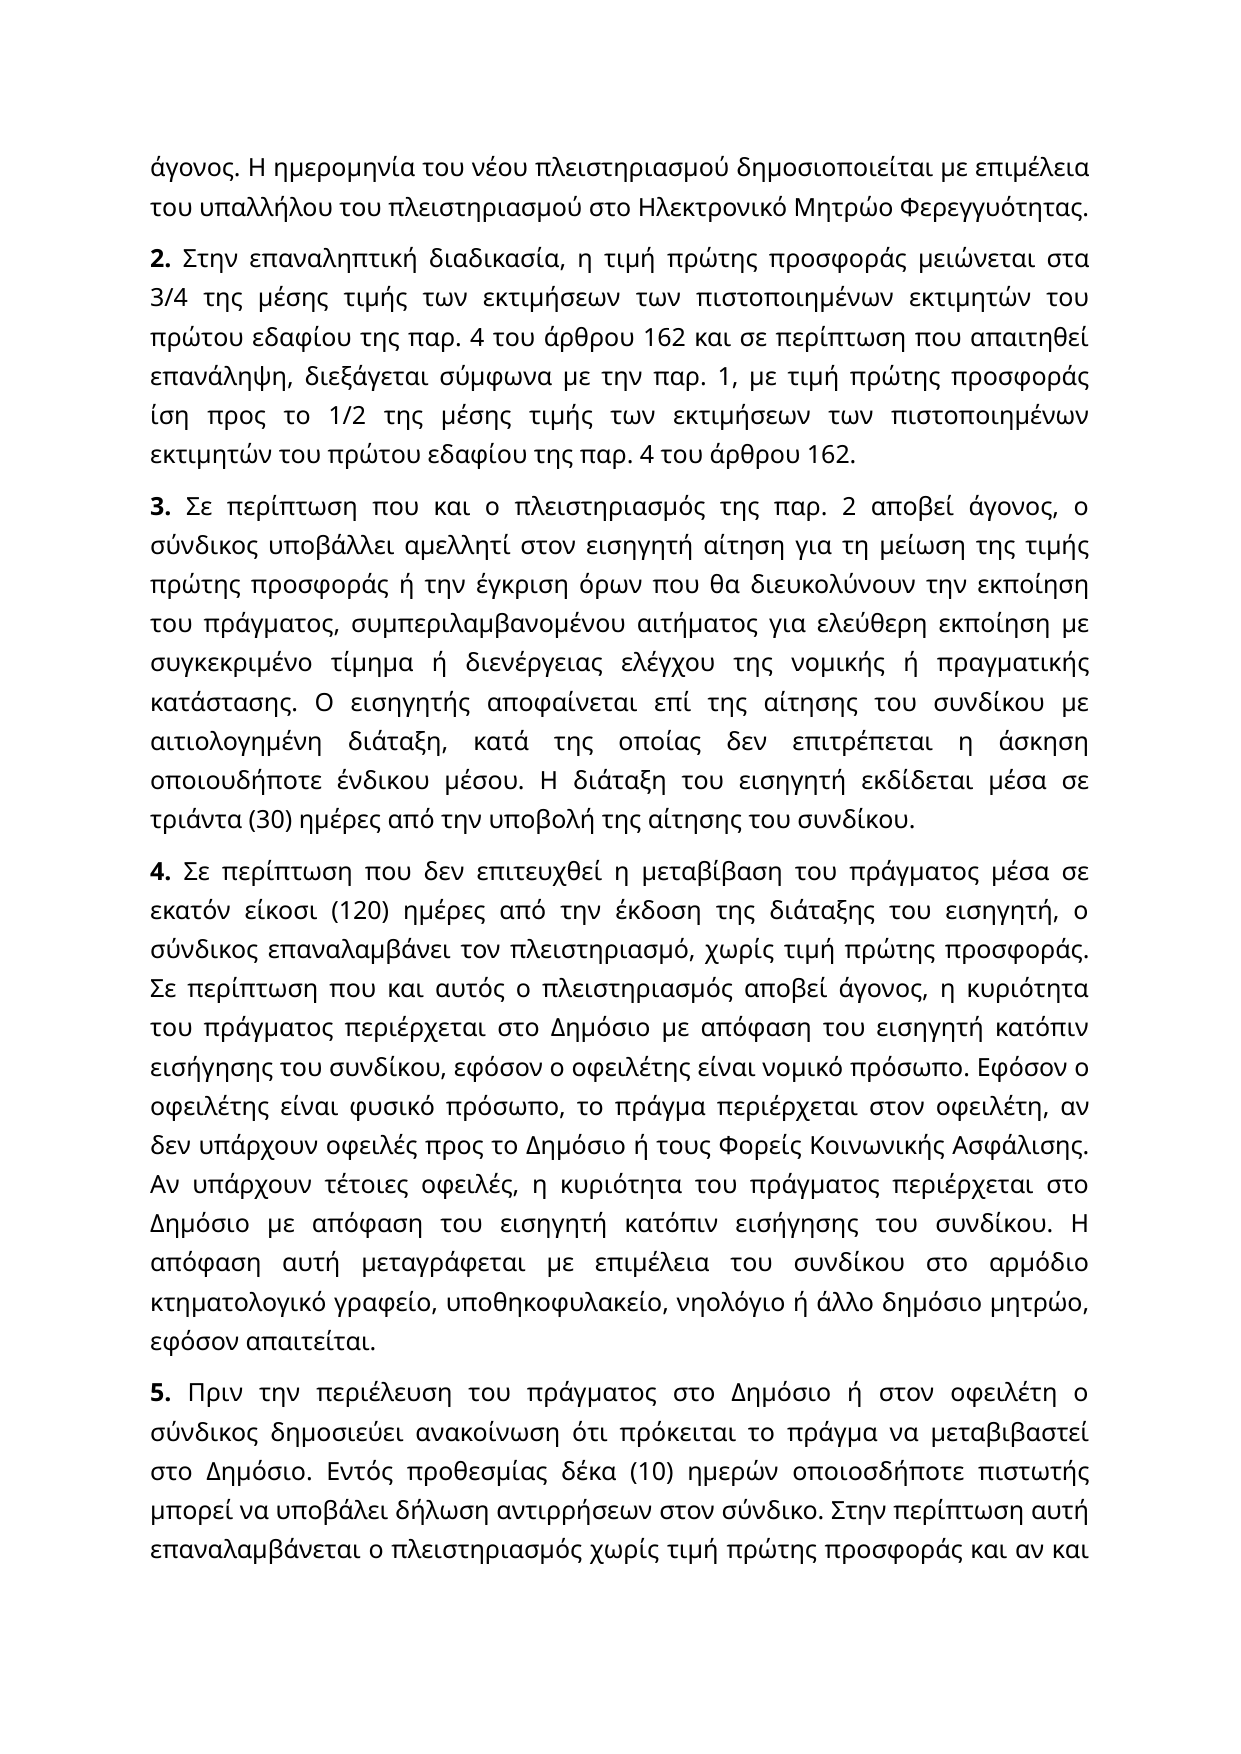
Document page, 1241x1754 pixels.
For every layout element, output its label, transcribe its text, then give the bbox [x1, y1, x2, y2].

text 3. Σε περίπτωση που και ο πλειστηριασμός της παρ. 2 αποβεί άγονος, ο σύνδικος υποβάλλει αμελλητί στον εισηγητή αίτηση για τη μείωση της τιμής πρώτης προσφοράς ή την έγκριση όρων που θα διευκολύνουν την εκποίηση του πράγματος, συμπεριλαμβανομένου αιτήματος για ελεύθερη εκποίηση με συγκεκριμένο τίμημα ή διενέργειας ελέγχου της νομικής ή πραγματικής κατάστασης. Ο εισηγητής αποφαίνεται επί της αίτησης του συνδίκου με αιτιολογημένη διάταξη, κατά της οποίας δεν επιτρέπεται η άσκηση οποιουδήποτε ένδικου μέσου. Η διάταξη του εισηγητή εκδίδεται μέσα σε τριάντα (30) ημέρες από την υποβολή της αίτησης του συνδίκου. [150, 488, 1090, 836]
text 5. Πριν την περιέλευση του πράγματος στο Δημόσιο ή στον οφειλέτη ο σύνδικος δημοσιεύει ανακοίνωση ότι πρόκειται το πράγμα να μεταβιβαστεί στο Δημόσιο. Εντός προθεσμίας δέκα (10) ημερών οποιοσδήποτε πιστωτής μπορεί να υποβάλει δήλωση αντιρρήσεων στον σύνδικο. Στην περίπτωση αυτή επαναλαμβάνεται ο πλειστηριασμός χωρίς τιμή πρώτης προσφοράς και αν και [150, 1375, 1090, 1566]
text 4. Σε περίπτωση που δεν επιτευχθεί η μεταβίβαση του πράγματος μέσα σε εκατόν είκοσι (120) ημέρες από την έκδοση της διάταξης του εισηγητή, ο σύνδικος επαναλαμβάνει τον πλειστηριασμό, χωρίς τιμή πρώτης προσφοράς. Σε περίπτωση που και αυτός ο πλειστηριασμός αποβεί άγονος, η κυριότητα του πράγματος περιέρχεται στο Δημόσιο με απόφαση του εισηγητή κατόπιν εισήγησης του συνδίκου, εφόσον ο οφειλέτης είναι νομικό πρόσωπο. Εφόσον ο οφειλέτης είναι φυσικό πρόσωπο, το πράγμα περιέρχεται στον οφειλέτη, αν δεν υπάρχουν οφειλές προς το Δημόσιο ή τους Φορείς Κοινωνικής Ασφάλισης. Αν υπάρχουν τέτοιες οφειλές, η κυριότητα του πράγματος περιέρχεται στο Δημόσιο με απόφαση του εισηγητή κατόπιν εισήγησης του συνδίκου. Η απόφαση αυτή μεταγράφεται με επιμέλεια του συνδίκου στο αρμόδιο κτηματολογικό γραφείο, υποθηκοφυλακείο, νηολόγιο ή άλλο δημόσιο μητρώο, εφόσον απαιτείται. [150, 853, 1090, 1357]
text 2. Στην επαναληπτική διαδικασία, η τιμή πρώτης προσφοράς μειώνεται στα 3/4 της μέσης τιμής των εκτιμήσεων των πιστοποιημένων εκτιμητών του πρώτου εδαφίου της παρ. 4 του άρθρου 162 και σε περίπτωση που απαιτηθεί επανάληψη, διεξάγεται σύμφωνα με την παρ. 1, με τιμή πρώτης προσφοράς ίση προς το 1/2 της μέσης τιμής των εκτιμήσεων των πιστοποιημένων εκτιμητών του πρώτου εδαφίου της παρ. 4 του άρθρου 162. [150, 241, 1090, 471]
text άγονος. Η ημερομηνία του νέου πλειστηριασμού δημοσιοποιείται με επιμέλεια του υπαλλήλου του πλειστηριασμού στο Ηλεκτρονικό Μητρώο Φερεγγυότητας. [150, 150, 1090, 223]
